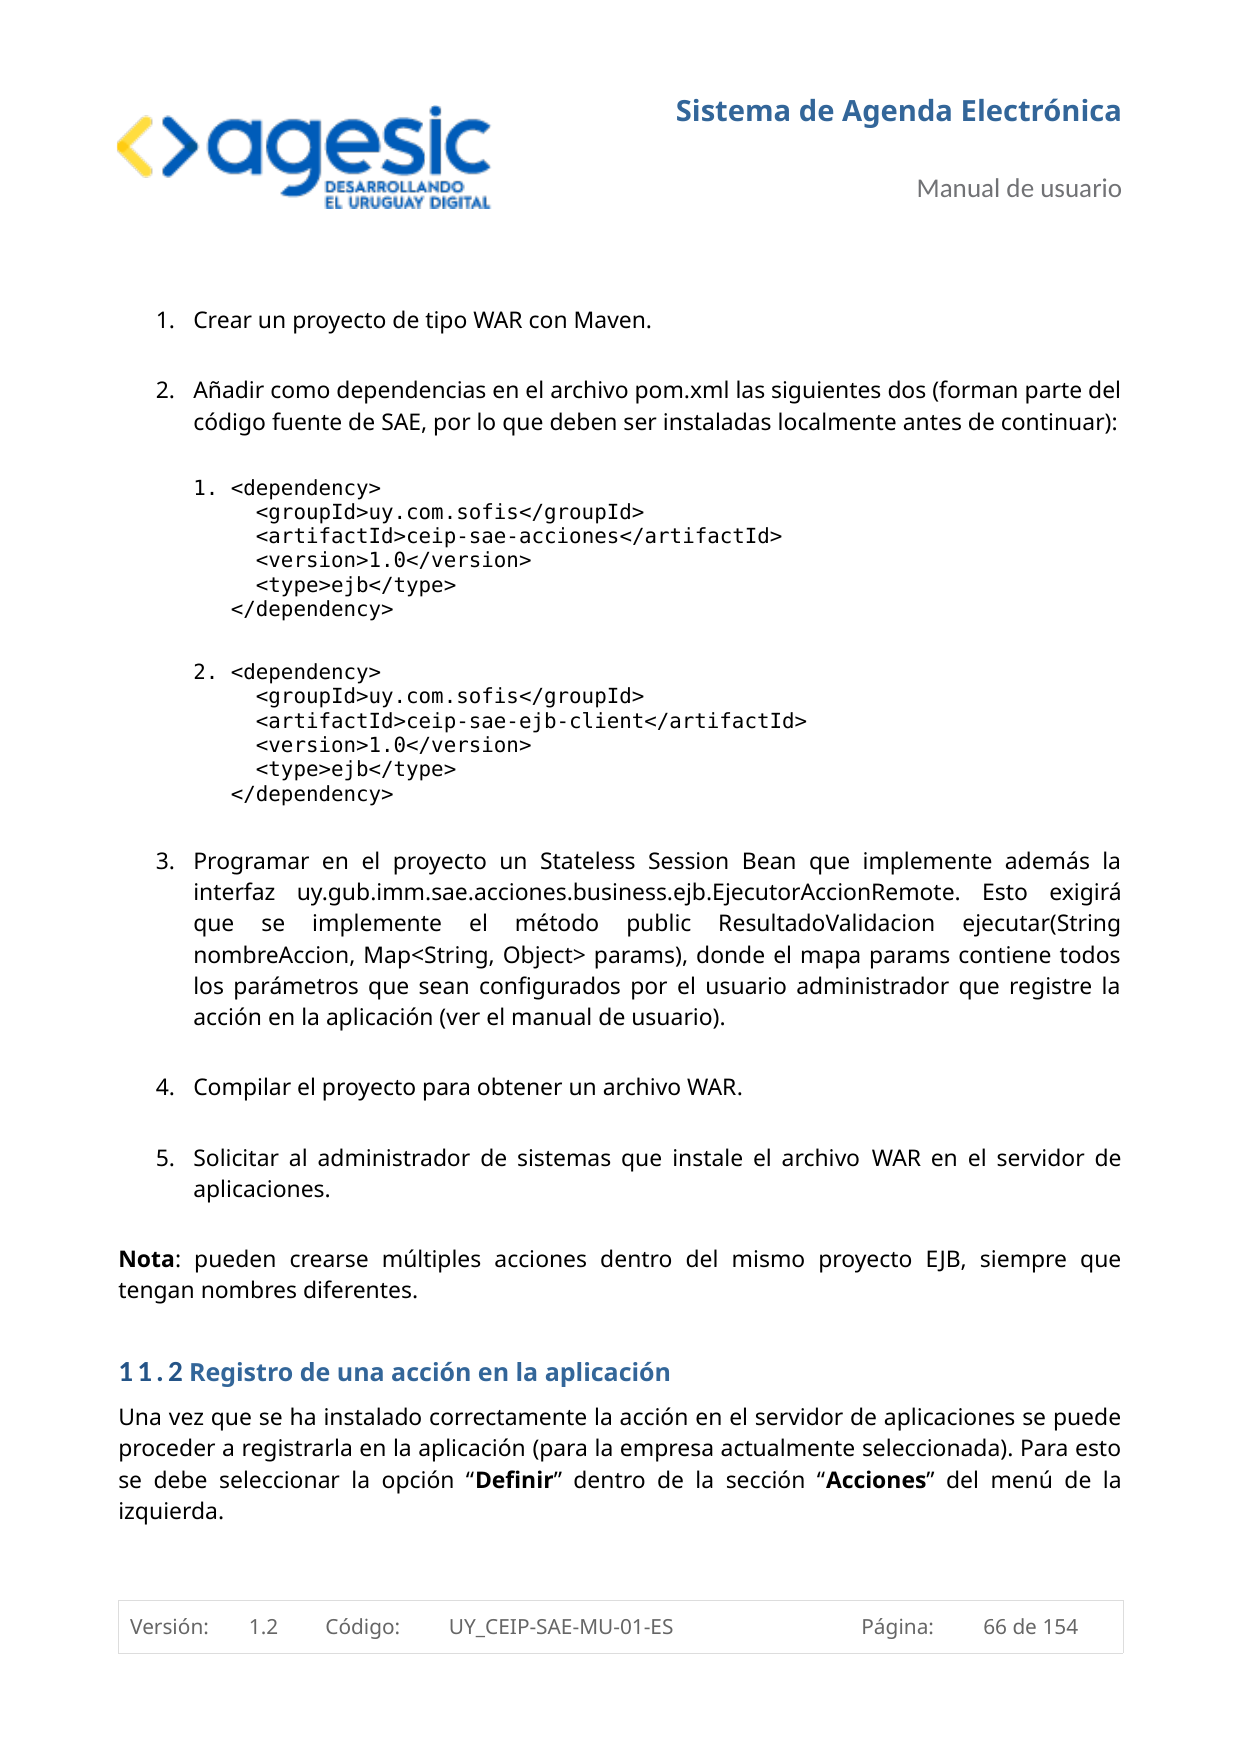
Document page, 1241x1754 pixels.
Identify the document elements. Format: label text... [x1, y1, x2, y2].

list Programar en el proyecto un Stateless Session Bean que implemente además la interfaz uy.gub.imm.sae.acciones.business.ejb.EjecutorAccionRemote. Esto exigirá que se implemente el método public ResultadoValidacion ejecutar(String nombreAccion, Map<String, Object> params), donde el mapa params contiene todos los parámetros que sean configurados por el usuario administrador que registre la acción en la aplicación (ver el manual de usuario). [156, 845, 1122, 1032]
picture [116, 105, 492, 209]
list Compilar el proyecto para obtener un archivo WAR. [156, 1071, 1122, 1103]
text Una vez que se ha instalado correctamente la acción en el servidor de aplicaciones se puede proceder a registrarla en la aplicación (para la empresa actualmente seleccionada). Para esto se debe seleccionar la opción “Definir” dentro de la sección “Acciones” del menú de la izquierda. [118, 1401, 1122, 1526]
subtitle Registro de una acción en la aplicación [118, 1353, 1122, 1389]
list Añadir como dependencias en el archivo pom.xml las siguientes dos (forman parte del código fuente de SAE, por lo que deben ser instaladas localmente antes de continuar): [156, 374, 1122, 437]
list Crear un proyecto de tipo WAR con Maven. [156, 304, 1122, 335]
list <dependency> <groupId>uy.com.sofis</groupId> <artifactId>ceip-sae-acciones</artifactId> <version>1.0</version> <type>ejb</type> </dependency> [193, 476, 1122, 621]
list <dependency> <groupId>uy.com.sofis</groupId> <artifactId>ceip-sae-ejb-client</artifactId> <version>1.0</version> <type>ejb</type> </dependency> [193, 660, 1122, 806]
list Solicitar al administrador de sistemas que instale el archivo WAR en el servidor de aplicaciones. [156, 1142, 1122, 1204]
text Nota: pueden crearse múltiples acciones dentro del mismo proyecto EJB, siempre que tengan nombres diferentes. [118, 1243, 1122, 1306]
